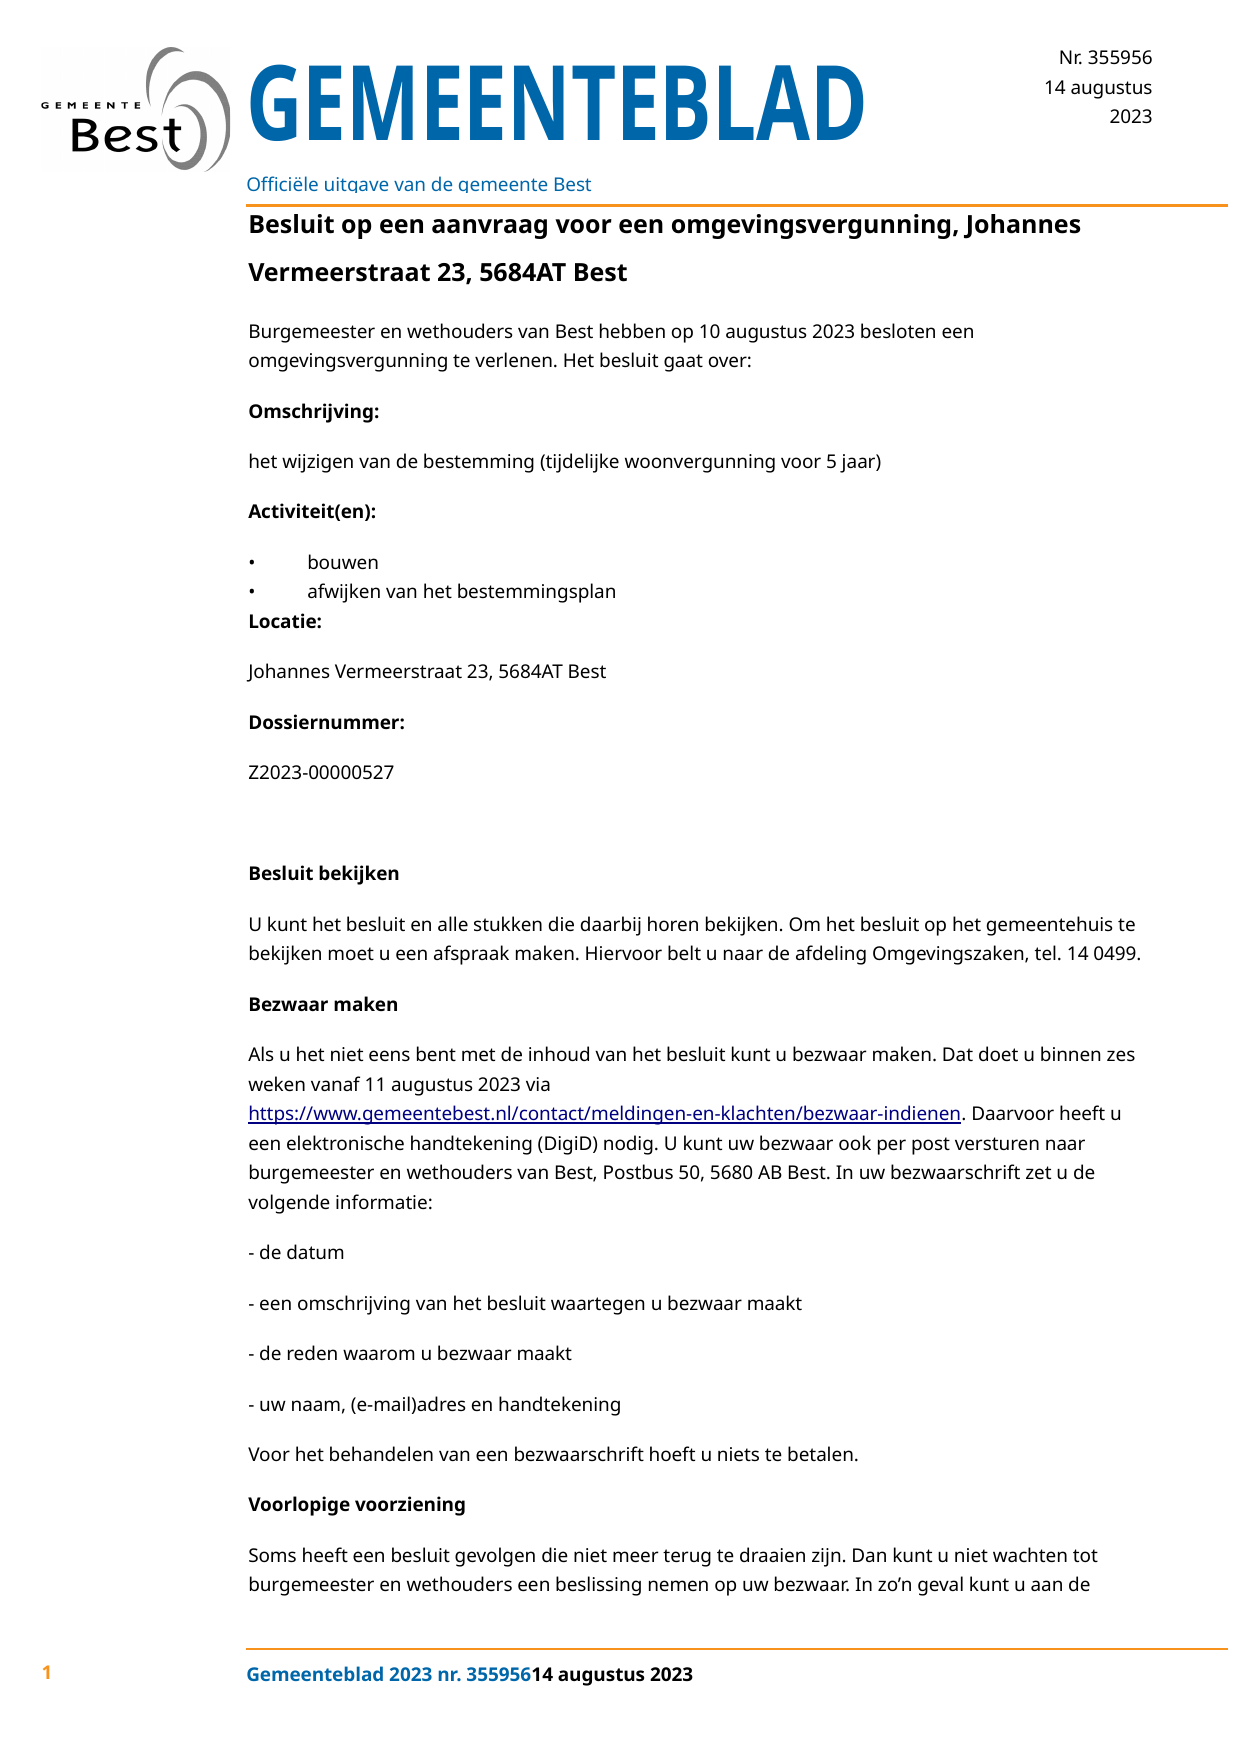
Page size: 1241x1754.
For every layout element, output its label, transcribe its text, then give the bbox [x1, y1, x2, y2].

text Besluit bekijken [248, 860, 1152, 886]
text U kunt het besluit en alle stukken die daarbij horen bekijken. Om het besluit op het gemeentehuis te bekijken moet u een afspraak maken. Hiervoor belt u naar de afdeling Omgevingszaken, tel. 14 0499. [248, 911, 1152, 966]
text Dossiernummer: [248, 709, 1152, 735]
text Z2023-00000527 [248, 759, 1152, 785]
text Omschrijving: [248, 398, 1152, 424]
text Burgemeester en wethouders van Best hebben op 10 augustus 2023 besloten een omgevingsvergunning te verlenen. Het besluit gaat over: [248, 318, 1152, 373]
text - uw naam, (e-mail)adres en handtekening [248, 1391, 1152, 1417]
picture [41, 47, 231, 172]
text Activiteit(en): [248, 499, 1152, 524]
text Voor het behandelen van een bezwaarschrift hoeft u niets te betalen. [248, 1441, 1152, 1467]
text - een omschrijving van het besluit waartegen u bezwaar maakt [248, 1290, 1152, 1316]
list afwijken van het bestemmingsplan [248, 579, 1152, 604]
text - de reden waarom u bezwaar maakt [248, 1340, 1152, 1366]
text Soms heeft een besluit gevolgen die niet meer terug te draaien zijn. Dan kunt u niet wachten tot burgemeester en wethouders een beslissing nemen op uw bezwaar. In zo’n geval kunt u aan de [248, 1542, 1152, 1597]
text Besluit op een aanvraag voor een omgevingsvergunning, Johannes Vermeerstraat 23, 5684AT Best [248, 207, 1152, 288]
text Johannes Vermeerstraat 23, 5684AT Best [248, 659, 1152, 684]
text Bezwaar maken [248, 991, 1152, 1017]
text Locatie: [248, 608, 1152, 634]
text Als u het niet eens bent met de inhoud van het besluit kunt u bezwaar maken. Dat doet u binnen zes weken vanaf 11 augustus 2023 via https://www.gemeentebest.nl/contact/meldingen-en-klachten/bezwaar-indienen. Daarvoor heeft u een elektronische handtekening (DigiD) nodig. U kunt uw bezwaar ook per post versturen naar burgemeester en wethouders van Best, Postbus 50, 5680 AB Best. In uw bezwaarschrift zet u de volgende informatie: [248, 1041, 1152, 1215]
text - de datum [248, 1239, 1152, 1265]
text Voorlopige voorziening [248, 1492, 1152, 1517]
text het wijzigen van de bestemming (tijdelijke woonvergunning voor 5 jaar) [248, 448, 1152, 474]
list bouwen [248, 549, 1152, 575]
